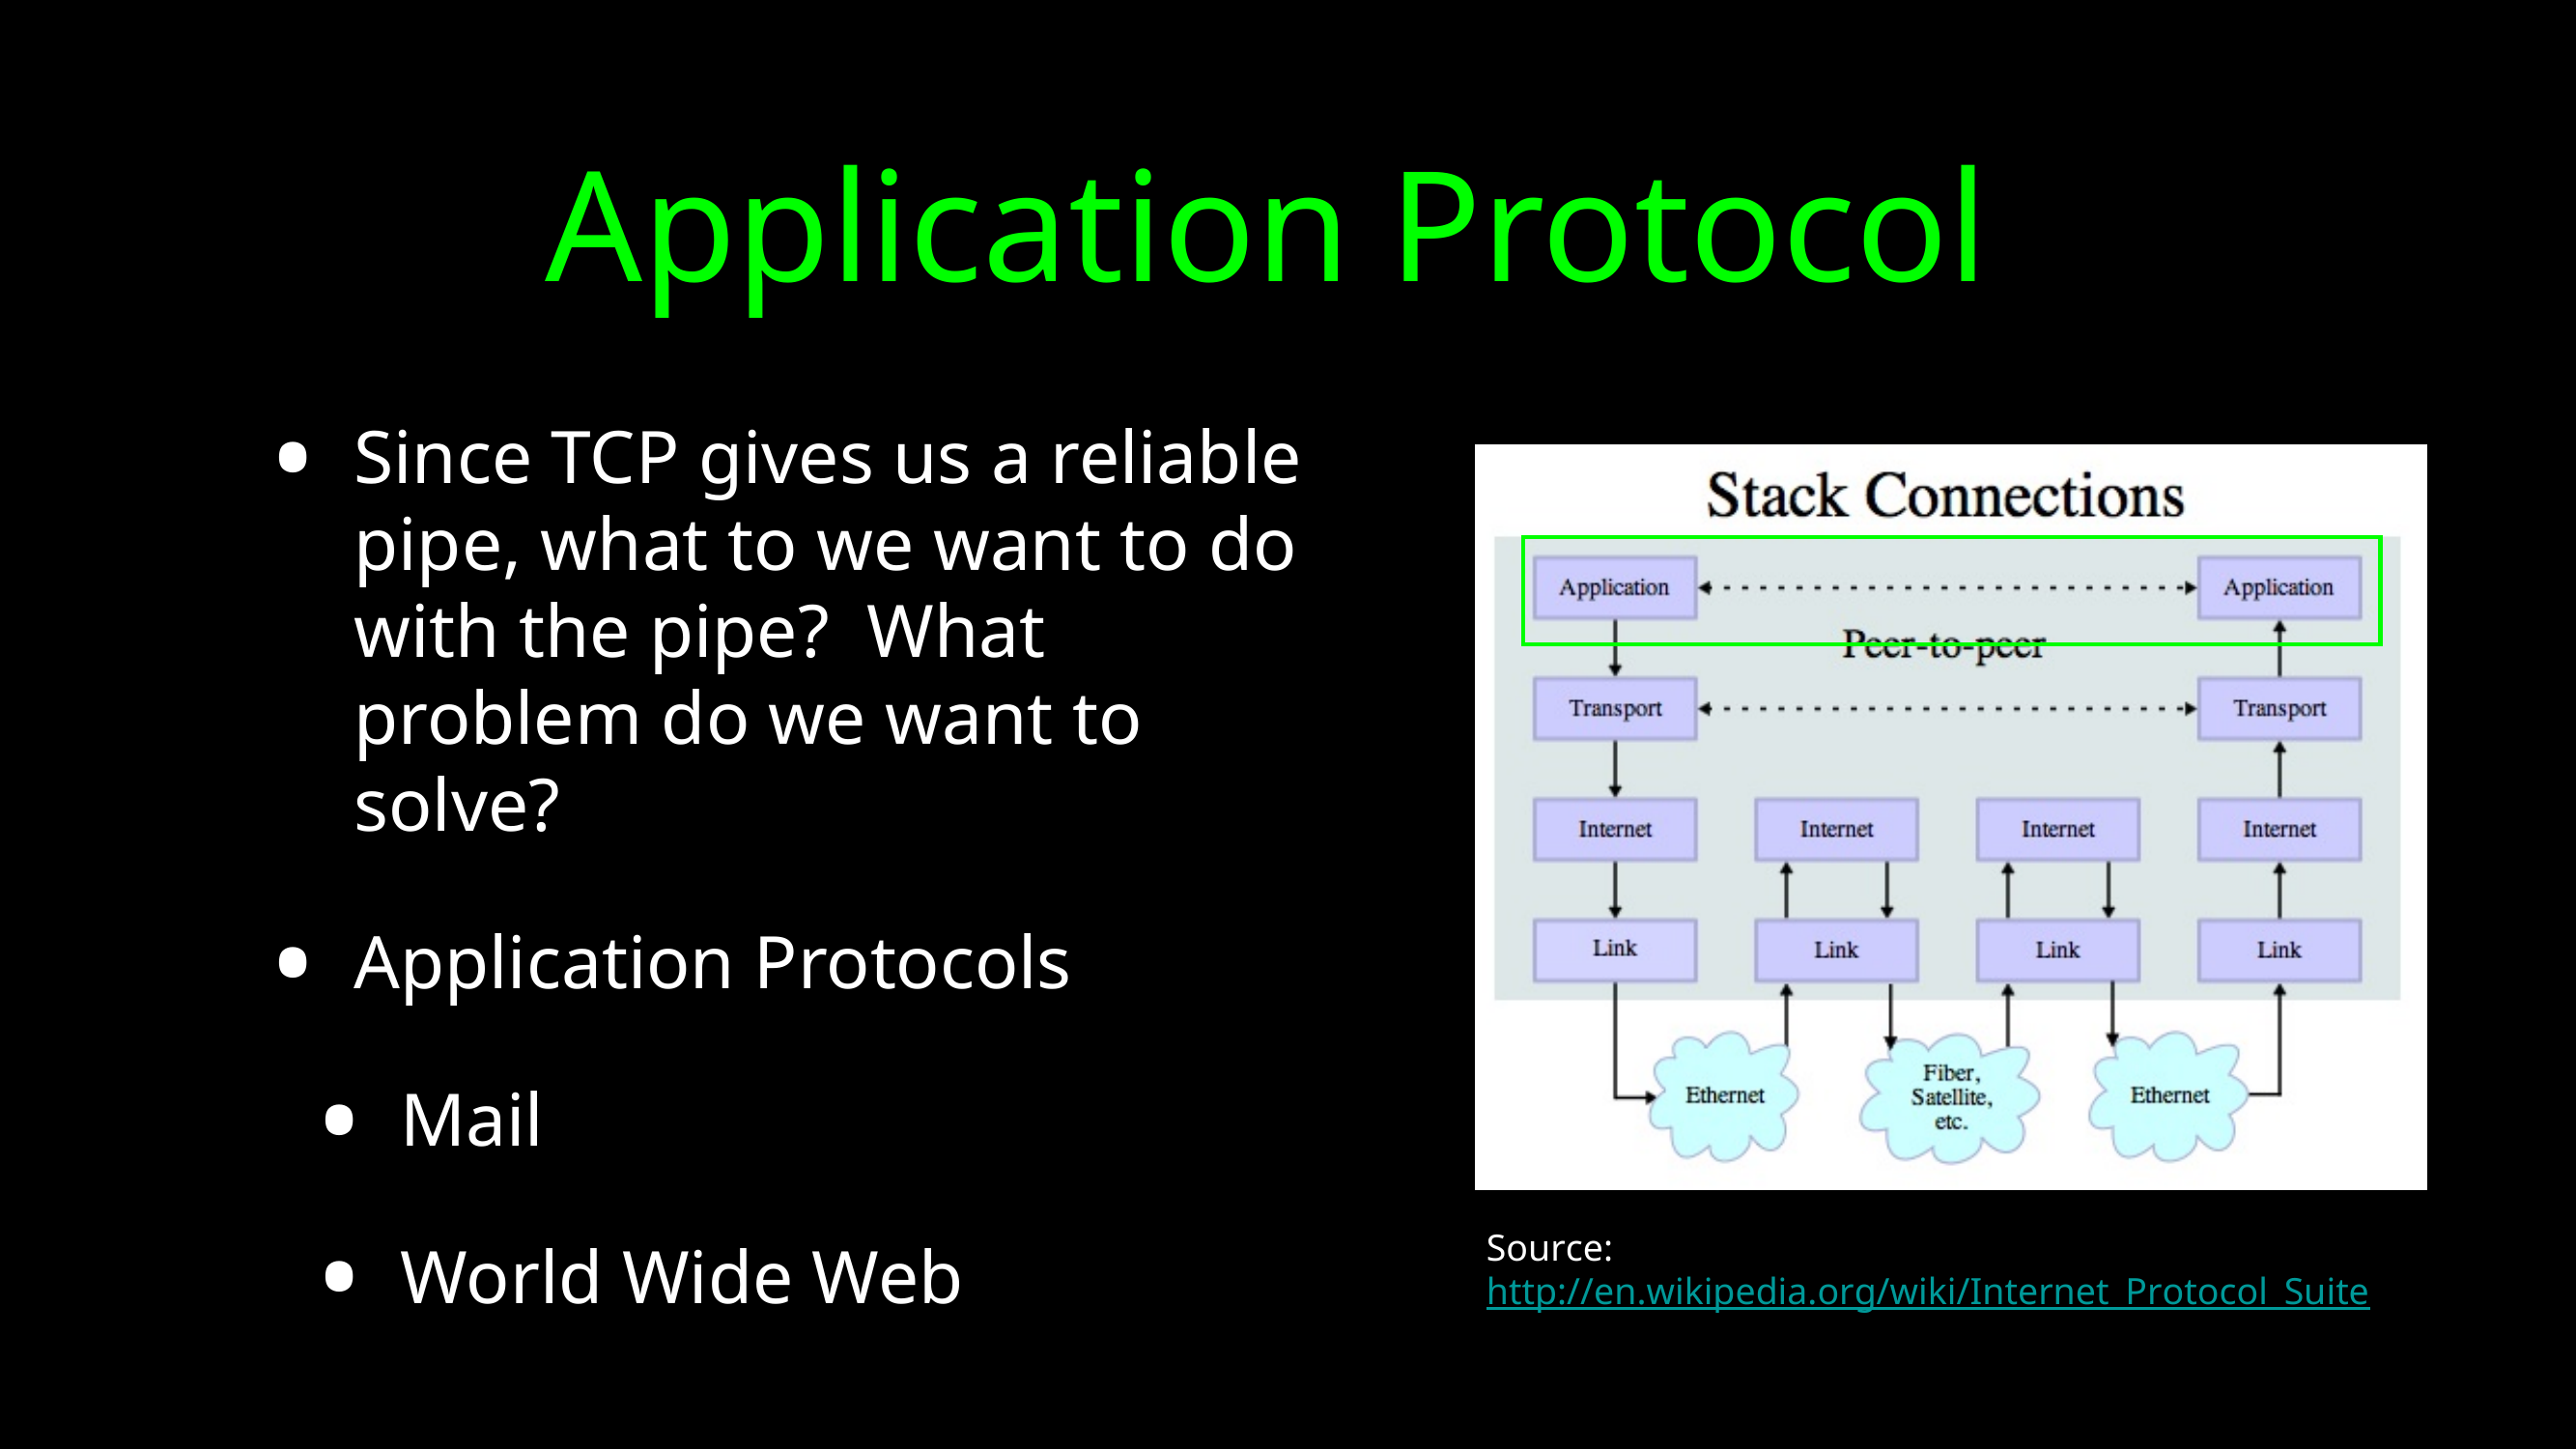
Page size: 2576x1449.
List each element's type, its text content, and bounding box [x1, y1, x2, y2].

picture [1475, 444, 2427, 1190]
title Application Protocol [183, 38, 2392, 403]
list Since TCP gives us a reliable pipe, what to we want to do with the pipe? What problem do we want to solve? Application Protocols Mail World Wide Web [183, 412, 1335, 1317]
text_box Source: http://en.wikipedia.org/wiki/Internet_Protocol_Suite [1486, 1198, 2415, 1344]
